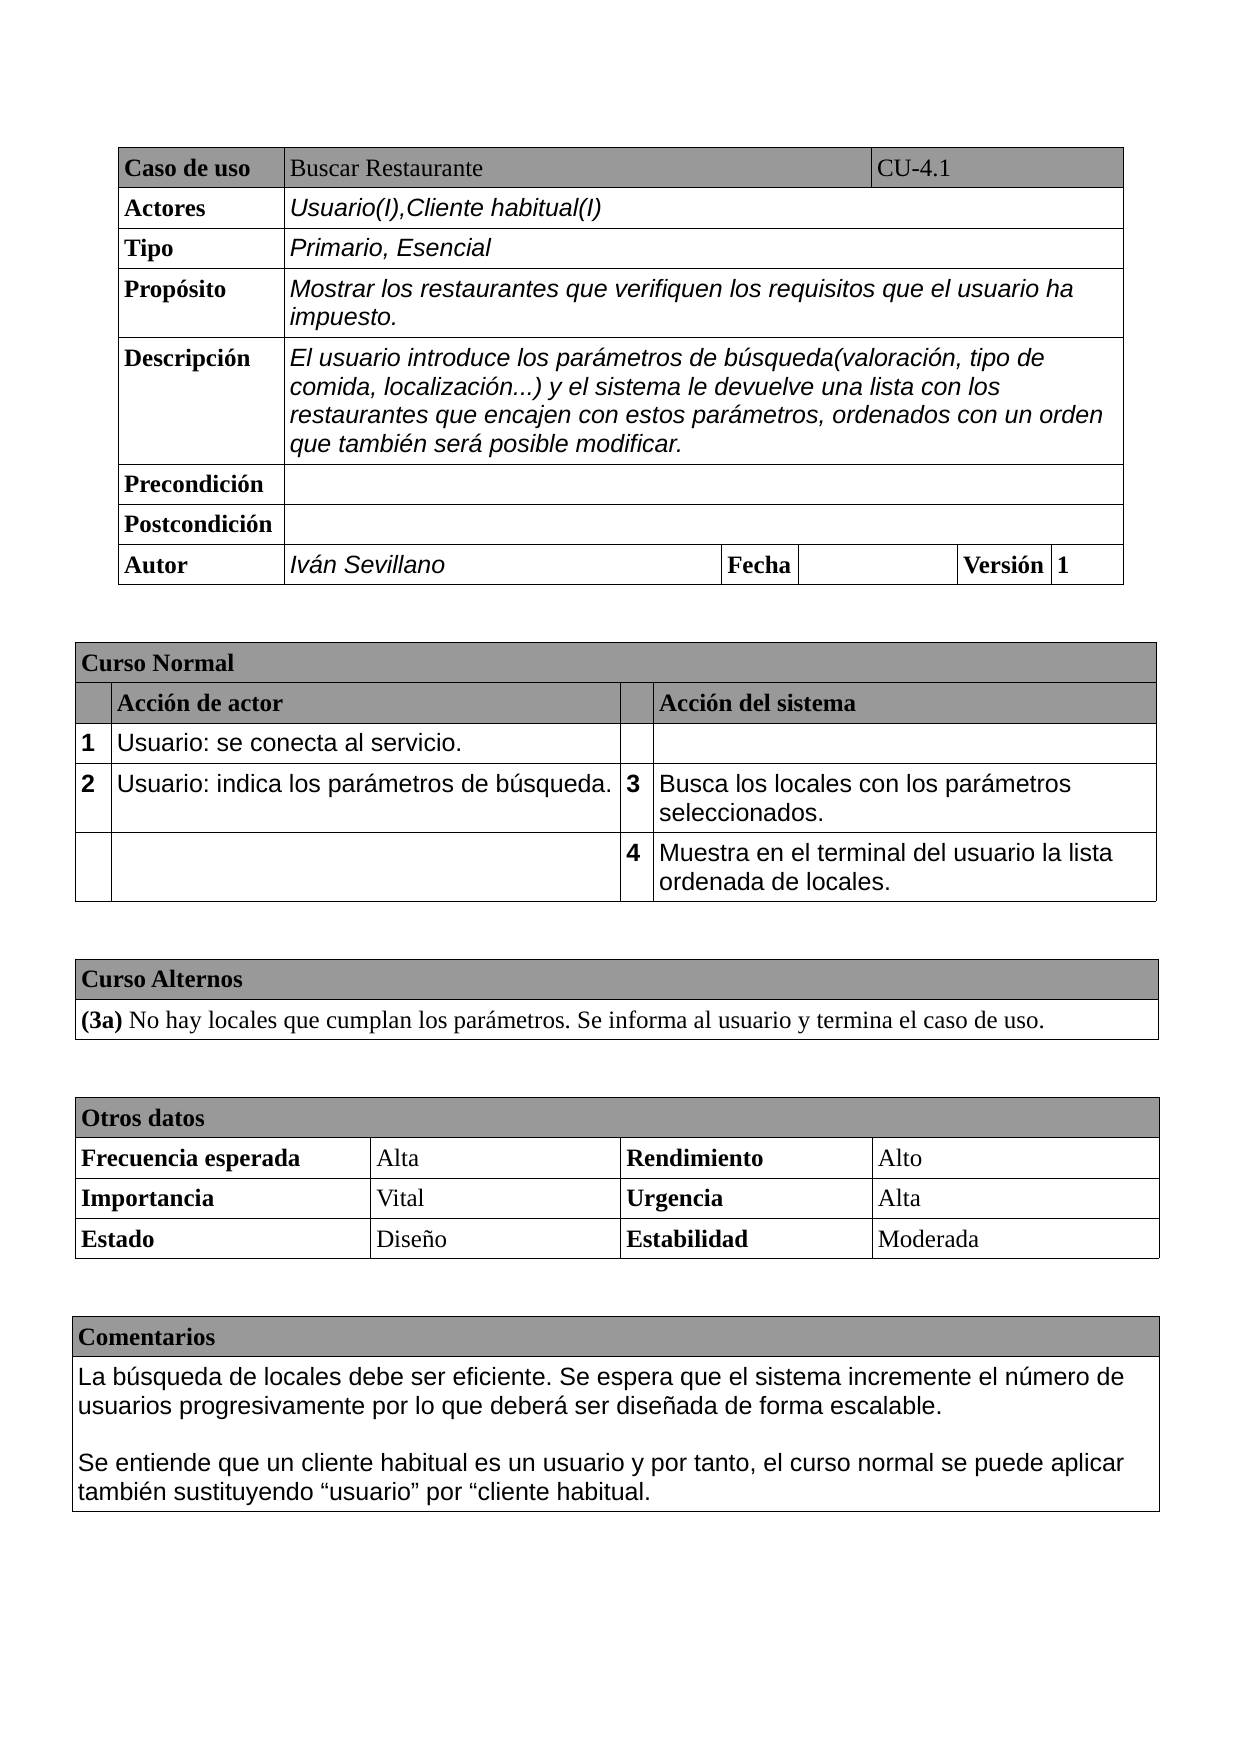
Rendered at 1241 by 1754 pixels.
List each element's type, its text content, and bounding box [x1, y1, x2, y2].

table_cell Alta [371, 1138, 620, 1177]
table_header Caso de uso [119, 148, 284, 187]
table_cell [76, 833, 111, 901]
table_cell Versión [958, 545, 1051, 584]
table_cell Usuario(I),Cliente habitual(I) [285, 188, 1123, 227]
table_cell 1 [1052, 545, 1123, 584]
table_cell 2 [76, 764, 111, 832]
table_cell El usuario introduce los parámetros de búsqueda(valoración, tipo de comida, localización...) y el sistema le devuelve una lista con los restaurantes que encajen con estos parámetros, ordenados con un orden que también será posible modificar. [285, 338, 1123, 463]
table_header Buscar Restaurante [285, 148, 871, 187]
table_cell Iván Sevillano [285, 545, 721, 584]
table_cell Autor [119, 545, 284, 584]
table_cell [285, 465, 1123, 504]
table_cell Estado [76, 1219, 370, 1258]
table_cell Estabilidad [621, 1219, 872, 1258]
table_cell Frecuencia esperada [76, 1138, 370, 1177]
table_cell Busca los locales con los parámetros seleccionados. [654, 764, 1156, 832]
table_cell (3a) No hay locales que cumplan los parámetros. Se informa al usuario y termina el caso de uso. [76, 1000, 1158, 1039]
table_cell [285, 505, 1123, 544]
table_cell Postcondición [119, 505, 284, 544]
table_cell Vital [371, 1179, 620, 1218]
table_cell Mostrar los restaurantes que verifiquen los requisitos que el usuario ha impuesto. [285, 269, 1123, 337]
table_cell La búsqueda de locales debe ser eficiente. Se espera que el sistema incremente el número de usuarios progresivamente por lo que deberá ser diseñada de forma escalable. Se entiende que un cliente habitual es un usuario y por tanto, el curso normal se puede aplicar también sustituyendo “usuario” por “cliente habitual. [73, 1357, 1159, 1511]
table_cell Rendimiento [621, 1138, 872, 1177]
table_cell Fecha [722, 545, 798, 584]
table_cell [112, 833, 620, 901]
table_cell [621, 724, 653, 763]
table_cell Moderada [873, 1219, 1159, 1258]
table_cell [654, 724, 1156, 763]
table_cell Importancia [76, 1179, 370, 1218]
table_cell Actores [119, 188, 284, 227]
table_cell 4 [621, 833, 653, 901]
table_cell Descripción [119, 338, 284, 463]
table_cell Usuario: indica los parámetros de búsqueda. [112, 764, 620, 832]
table_cell Alto [873, 1138, 1159, 1177]
table_cell Muestra en el terminal del usuario la lista ordenada de locales. [654, 833, 1156, 901]
table_cell Tipo [119, 229, 284, 268]
table_cell Precondición [119, 465, 284, 504]
table_cell Primario, Esencial [285, 229, 1123, 268]
table_cell Acción de actor [112, 683, 620, 723]
table_cell Diseño [371, 1219, 620, 1258]
table_header Curso Normal [76, 643, 1156, 682]
table_header Comentarios [73, 1317, 1159, 1356]
table_cell Usuario: se conecta al servicio. [112, 724, 620, 763]
table_cell Urgencia [621, 1179, 872, 1218]
table_cell [799, 545, 957, 584]
table_cell Acción del sistema [654, 683, 1156, 723]
table_cell Propósito [119, 269, 284, 337]
table_cell 1 [76, 724, 111, 763]
table_header Curso Alternos [76, 960, 1158, 999]
table_cell [76, 683, 111, 723]
table_header CU-4.1 [872, 148, 1123, 187]
table_cell 3 [621, 764, 653, 832]
table_header Otros datos [76, 1098, 1159, 1137]
table_cell Alta [873, 1179, 1159, 1218]
table_cell [621, 683, 653, 723]
